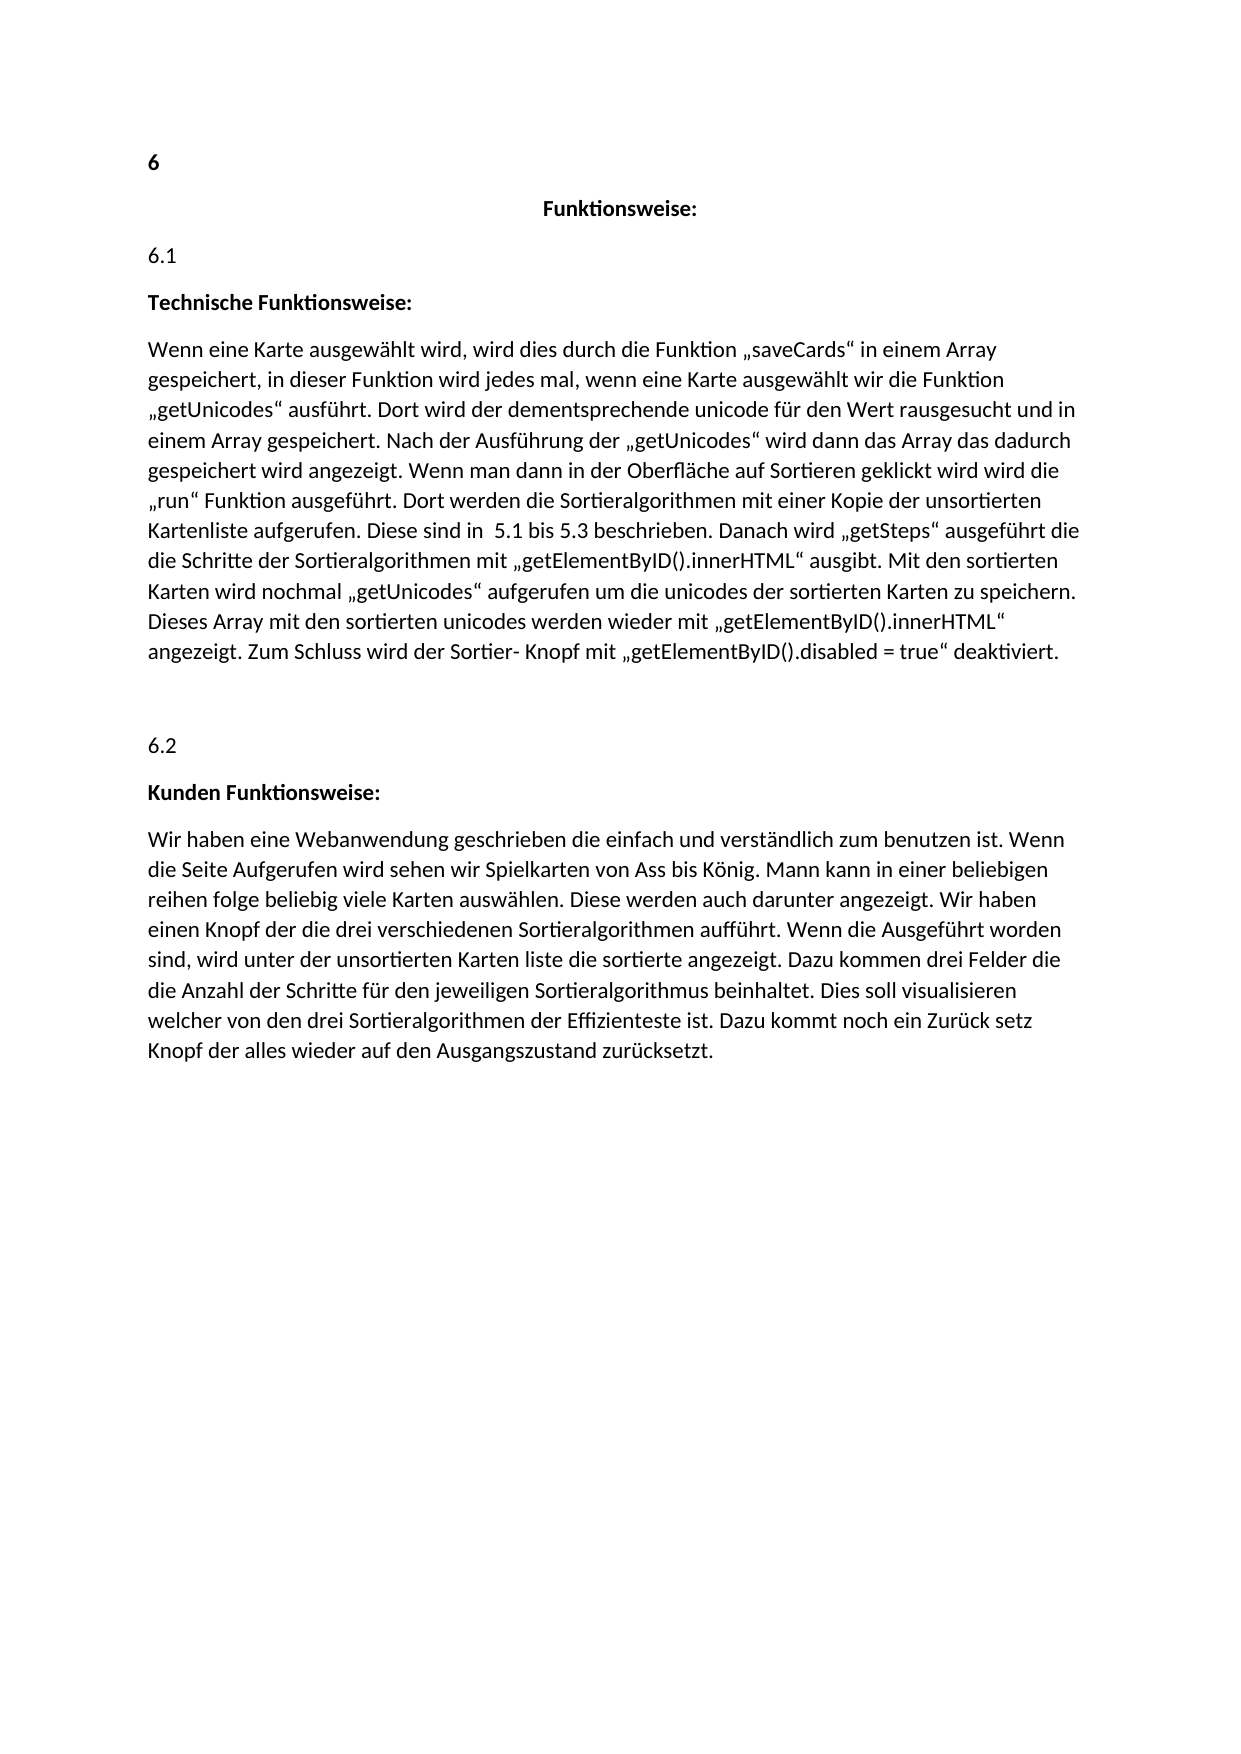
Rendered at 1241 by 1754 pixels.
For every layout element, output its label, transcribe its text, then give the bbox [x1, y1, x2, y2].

text Funktionsweise: [148, 194, 1093, 222]
text 6.2 [148, 731, 1093, 759]
text Wir haben eine Webanwendung geschrieben die einfach und verständlich zum benutzen ist. Wenn die Seite Aufgerufen wird sehen wir Spielkarten von Ass bis König. Mann kann in einer beliebigen reihen folge beliebig viele Karten auswählen. Diese werden auch darunter angezeigt. Wir haben einen Knopf der die drei verschiedenen Sortieralgorithmen aufführt. Wenn die Ausgeführt worden sind, wird unter der unsortierten Karten liste die sortierte angezeigt. Dazu kommen drei Felder die die Anzahl der Schritte für den jeweiligen Sortieralgorithmus beinhaltet. Dies soll visualisieren welcher von den drei Sortieralgorithmen der Effizienteste ist. Dazu kommt noch ein Zurück setz Knopf der alles wieder auf den Ausgangszustand zurücksetzt. [148, 825, 1093, 1064]
text Wenn eine Karte ausgewählt wird, wird dies durch die Funktion „saveCards“ in einem Array gespeichert, in dieser Funktion wird jedes mal, wenn eine Karte ausgewählt wir die Funktion „getUnicodes“ ausführt. Dort wird der dementsprechende unicode für den Wert rausgesucht und in einem Array gespeichert. Nach der Ausführung der „getUnicodes“ wird dann das Array das dadurch gespeichert wird angezeigt. Wenn man dann in der Oberfläche auf Sortieren geklickt wird wird die „run“ Funktion ausgeführt. Dort werden die Sortieralgorithmen mit einer Kopie der unsortierten Kartenliste aufgerufen. Diese sind in 5.1 bis 5.3 beschrieben. Danach wird „getSteps“ ausgeführt die die Schritte der Sortieralgorithmen mit „getElementByID().innerHTML“ ausgibt. Mit den sortierten Karten wird nochmal „getUnicodes“ aufgerufen um die unicodes der sortierten Karten zu speichern. Dieses Array mit den sortierten unicodes werden wieder mit „getElementByID().innerHTML“ angezeigt. Zum Schluss wird der Sortier- Knopf mit „getElementByID().disabled = true“ deaktiviert. [148, 335, 1093, 665]
list Kunden Funktionsweise: [148, 778, 1093, 806]
text 6 [148, 148, 1093, 176]
text 6.1 [148, 241, 1093, 269]
list Technische Funktionsweise: [148, 288, 1093, 316]
